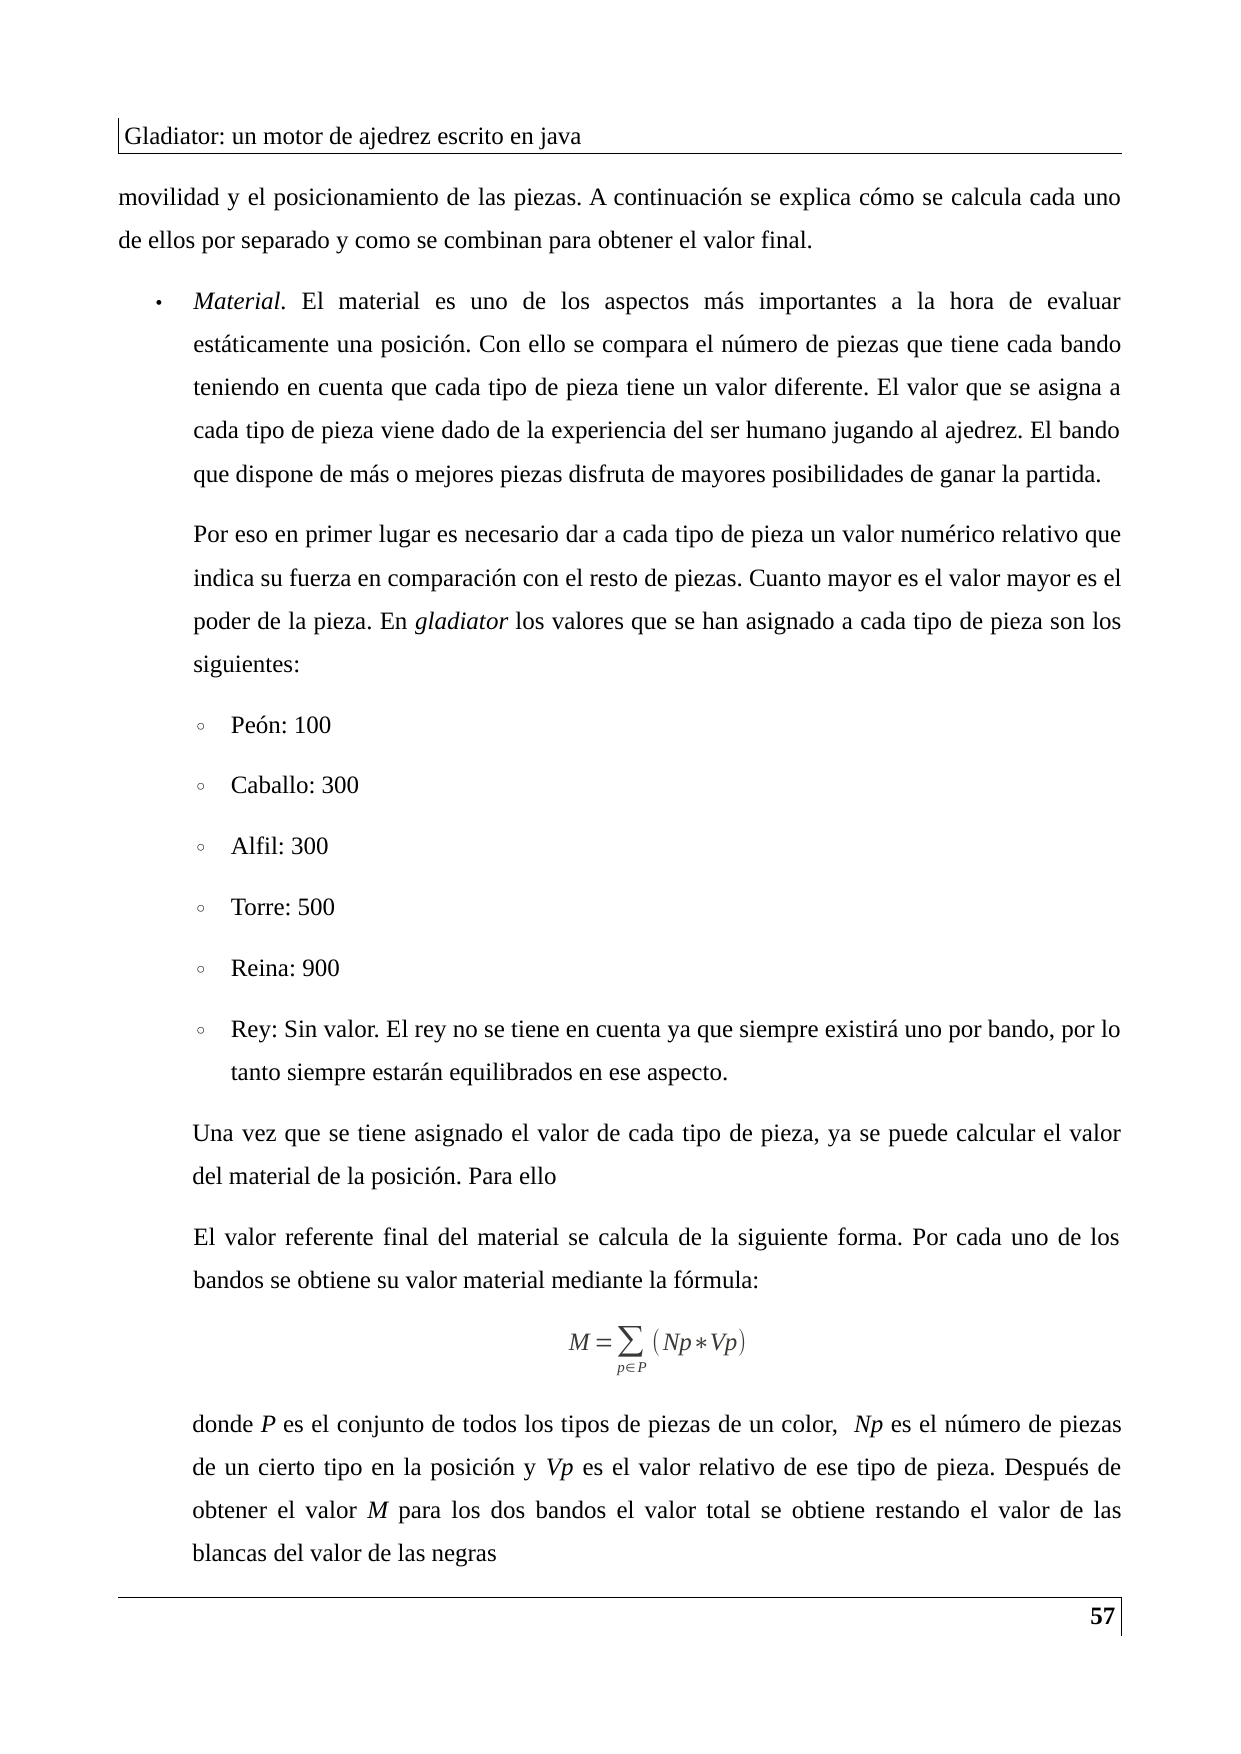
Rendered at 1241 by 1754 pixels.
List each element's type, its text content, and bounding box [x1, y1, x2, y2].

list Material. El material es uno de los aspectos más importantes a la hora de evaluar estáticamente una posición. Con ello se compara el número de piezas que tiene cada bando teniendo en cuenta que cada tipo de pieza tiene un valor diferente. El valor que se asigna a cada tipo de pieza viene dado de la experiencia del ser humano jugando al ajedrez. El bando que dispone de más o mejores piezas disfruta de mayores posibilidades de ganar la partida. [156, 286, 1122, 487]
list Rey: Sin valor. El rey no se tiene en cuenta ya que siempre existirá uno por bando, por lo tanto siempre estarán equilibrados en ese aspecto. [193, 1014, 1122, 1086]
list Peón: 100 [193, 710, 1122, 738]
text movilidad y el posicionamiento de las piezas. A continuación se explica cómo se calcula cada uno de ellos por separado y como se combinan para obtener el valor final. [118, 182, 1122, 254]
text Una vez que se tiene asignado el valor de cada tipo de pieza, ya se puede calcular el valor del material de la posición. Para ello [192, 1118, 1122, 1190]
list El valor referente final del material se calcula de la siguiente forma. Por cada uno de los bandos se obtiene su valor material mediante la fórmula: [156, 1222, 1122, 1294]
text donde P es el conjunto de todos los tipos de piezas de un color, Np es el número de piezas de un cierto tipo en la posición y Vp es el valor relativo de ese tipo de pieza. Después de obtener el valor M para los dos bandos el valor total se obtiene restando el valor de las blancas del valor de las negras [192, 1409, 1122, 1567]
list Reina: 900 [193, 953, 1122, 982]
list Por eso en primer lugar es necesario dar a cada tipo de pieza un valor numérico relativo que indica su fuerza en comparación con el resto de piezas. Cuanto mayor es el valor mayor es el poder de la pieza. En gladiator los valores que se han asignado a cada tipo de pieza son los siguientes: [156, 519, 1122, 678]
list Torre: 500 [193, 892, 1122, 921]
list Alfil: 300 [193, 831, 1122, 860]
list Caballo: 300 [193, 771, 1122, 799]
